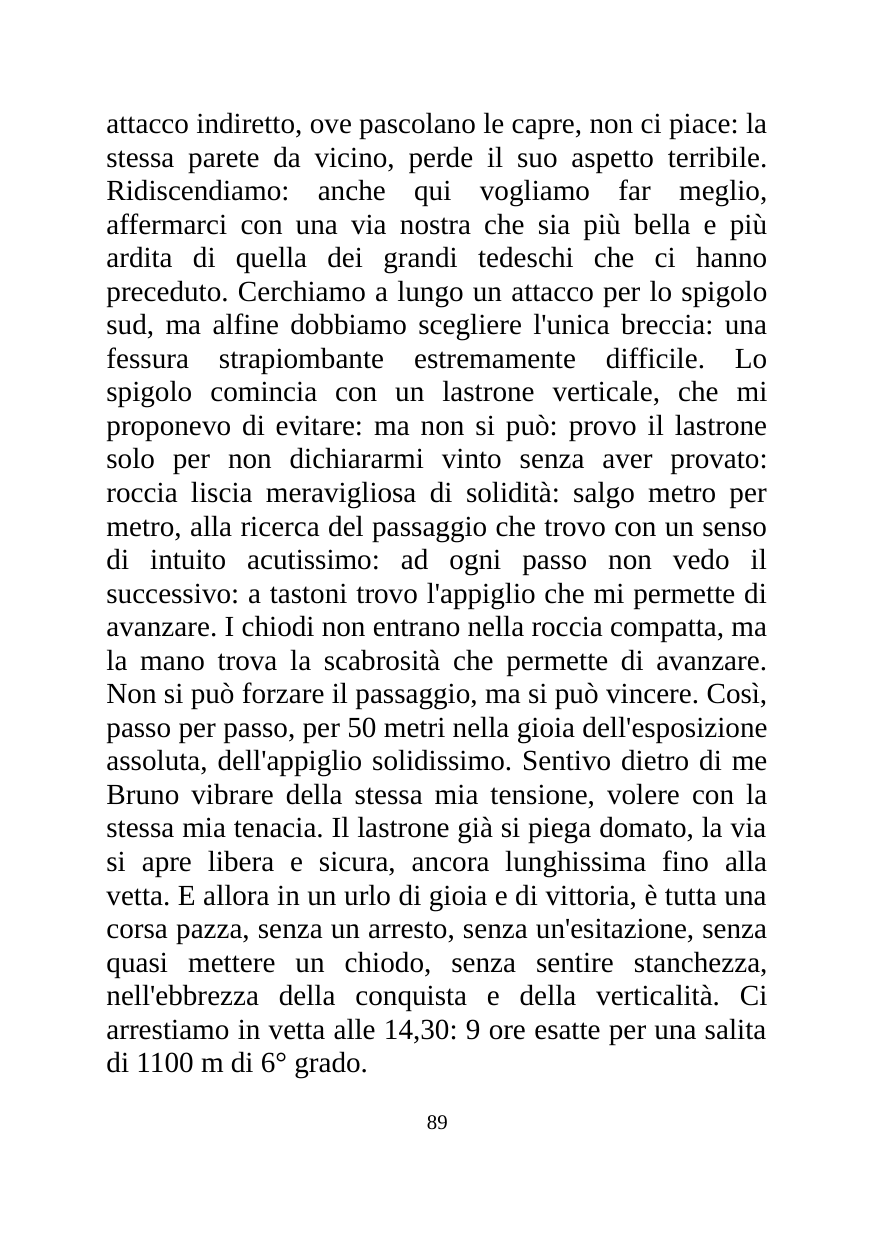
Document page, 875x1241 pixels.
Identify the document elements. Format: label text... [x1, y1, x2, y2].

text attacco indiretto, ove pascolano le capre, non ci piace: la stessa parete da vicino, perde il suo aspetto terribile. Ridiscendiamo: anche qui vogliamo far meglio, affermarci con una via nostra che sia più bella e più ardita di quella dei grandi tedeschi che ci hanno preceduto. Cerchiamo a lungo un attacco per lo spigolo sud, ma alfine dobbiamo scegliere l'unica breccia: una fessura strapiombante estremamente difficile. Lo spigolo comincia con un lastrone verticale, che mi proponevo di evitare: ma non si può: provo il lastrone solo per non dichiararmi vinto senza aver provato: roccia liscia meravigliosa di solidità: salgo metro per metro, alla ricerca del passaggio che trovo con un senso di intuito acutissimo: ad ogni passo non vedo il successivo: a tastoni trovo l'appiglio che mi permette di avanzare. I chiodi non entrano nella roccia compatta, ma la mano trova la scabrosità che permette di avanzare. Non si può forzare il passaggio, ma si può vincere. Così, passo per passo, per 50 metri nella gioia dell'esposizione assoluta, dell'appiglio solidissimo. Sentivo dietro di me Bruno vibrare della stessa mia tensione, volere con la stessa mia tenacia. Il lastrone già si piega domato, la via si apre libera e sicura, ancora lunghissima fino alla vetta. E allora in un urlo di gioia e di vittoria, è tutta una corsa pazza, senza un arresto, senza un'esitazione, senza quasi mettere un chiodo, senza sentire stanchezza, nell'ebbrezza della conquista e della verticalità. Ci arrestiamo in vetta alle 14,30: 9 ore esatte per una salita di 1100 m di 6° grado. [106, 106, 768, 1079]
